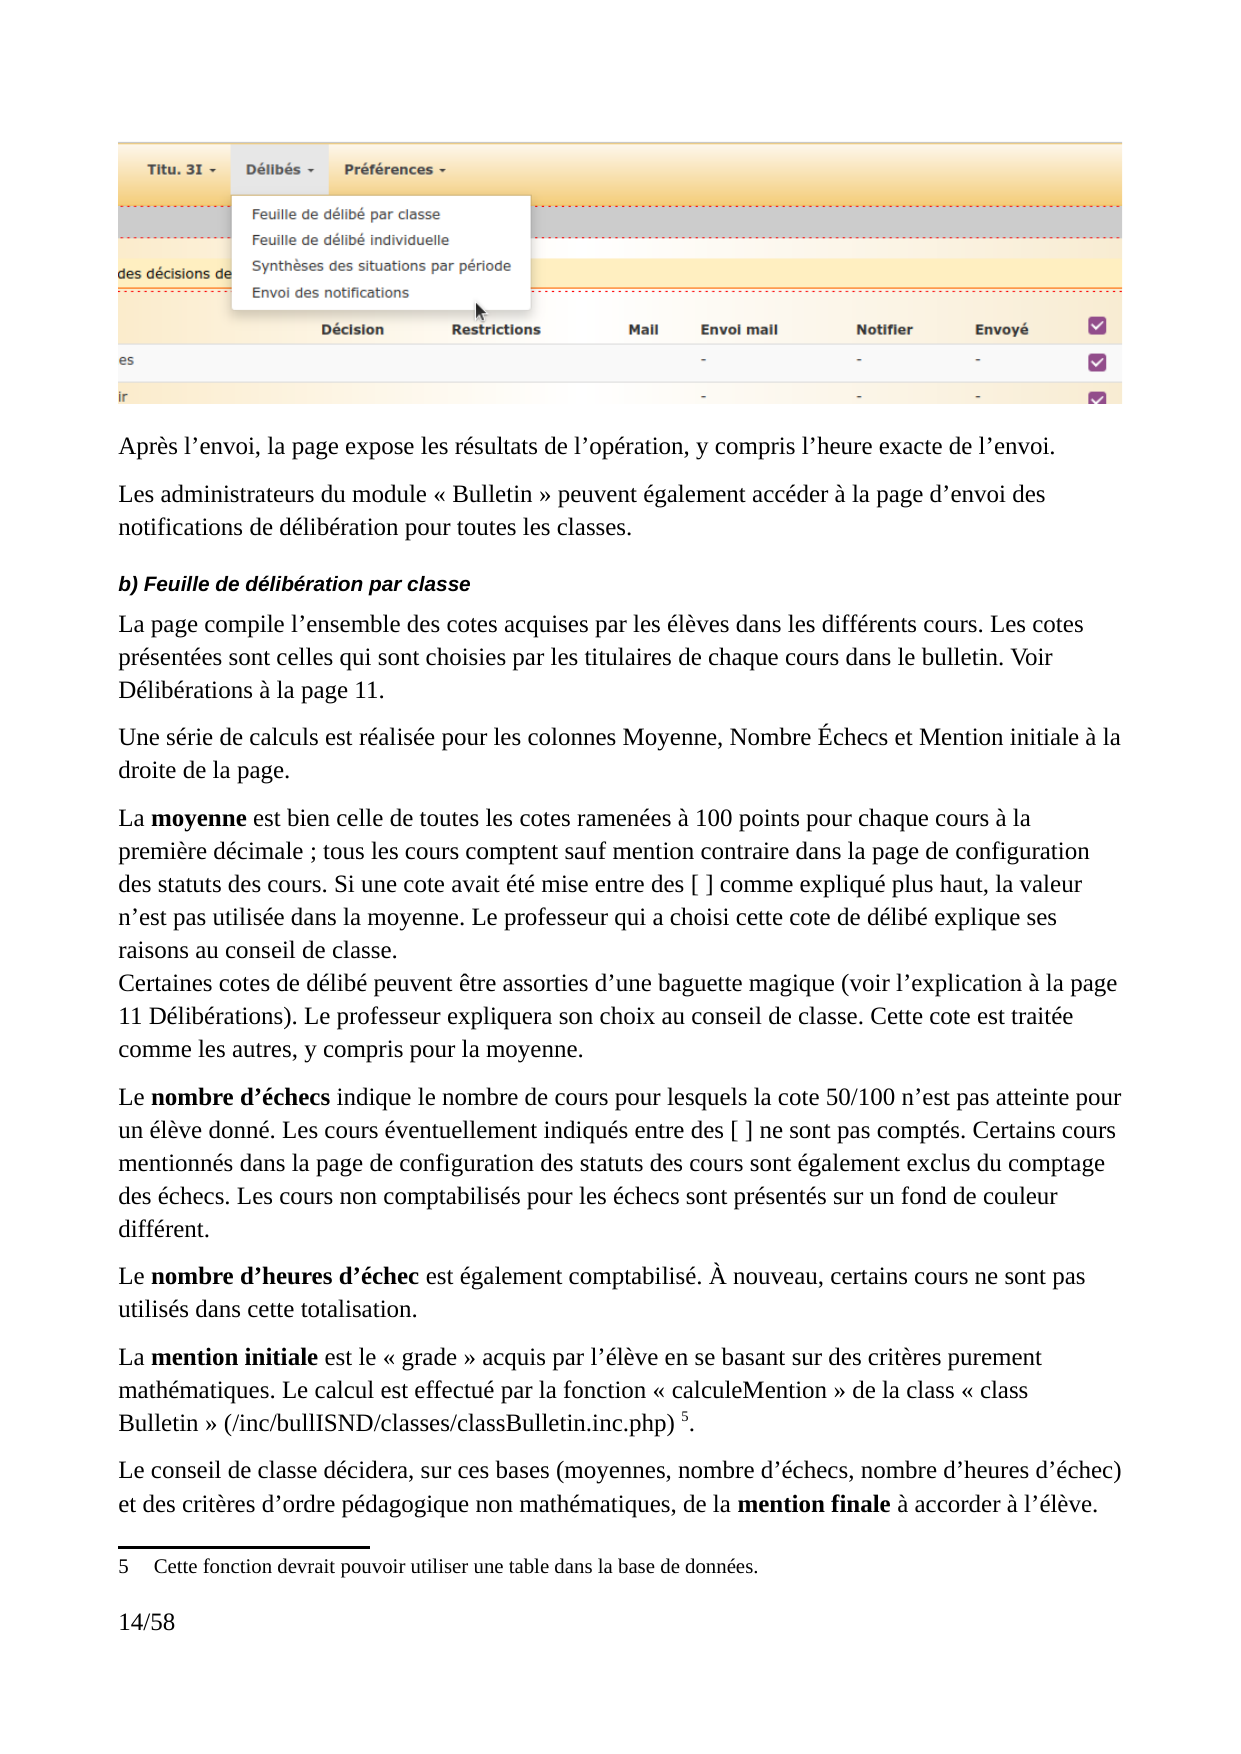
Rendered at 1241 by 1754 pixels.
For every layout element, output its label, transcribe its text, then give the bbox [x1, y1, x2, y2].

text [118, 118, 1122, 141]
text Le conseil de classe décidera, sur ces bases (moyennes, nombre d’échecs, nombre d’heures d’échec) et des critères d’ordre pédagogique non mathématiques, de la mention finale à accorder à l’élève. [118, 1456, 1122, 1517]
text Une série de calculs est réalisée pour les colonnes Moyenne, Nombre Échecs et Mention initiale à la droite de la page. [118, 722, 1122, 784]
text La moyenne est bien celle de toutes les cotes ramenées à 100 points pour chaque cours à la première décimale ; tous les cours comptent sauf mention contraire dans la page de configuration des statuts des cours. Si une cote avait été mise entre des [ ] comme expliqué plus haut, la valeur n’est pas utilisée dans la moyenne. Le professeur qui a choisi cette cote de délibé explique ses raisons au conseil de classe. Certaines cotes de délibé peuvent être assorties d’une baguette magique (voir l’explication à la page 11 Délibérations). Le professeur expliquera son choix au conseil de classe. Cette cote est traitée comme les autres, y compris pour la moyenne. [118, 803, 1122, 1063]
text La page compile l’ensemble des cotes acquises par les élèves dans les différents cours. Les cotes présentées sont celles qui sont choisies par les titulaires de chaque cours dans le bulletin. Voir Délibérations à la page 11. [118, 609, 1122, 703]
picture [118, 141, 1123, 404]
text Après l’envoi, la page expose les résultats de l’opération, y compris l’heure exacte de l’envoi. [118, 404, 1122, 460]
text La mention initiale est le « grade » acquis par l’élève en se basant sur des critères purement mathématiques. Le calcul est effectué par la fonction « calculeMention » de la class « class Bulletin » (/inc/bullISND/classes/classBulletin.inc.php) . [118, 1342, 1122, 1437]
subtitle Feuille de délibération par classe [118, 572, 1122, 596]
text Les administrateurs du module « Bulletin » peuvent également accéder à la page d’envoi des notifications de délibération pour toutes les classes. [118, 479, 1122, 541]
text Le nombre d’échecs indique le nombre de cours pour lesquels la cote 50/100 n’est pas atteinte pour un élève donné. Les cours éventuellement indiqués entre des [ ] ne sont pas comptés. Certains cours mentionnés dans la page de configuration des statuts des cours sont également exclus du comptage des échecs. Les cours non comptabilisés pour les échecs sont présentés sur un fond de couleur différent. [118, 1082, 1122, 1242]
text Cette fonction devrait pouvoir utiliser une table dans la base de données. [118, 1553, 1122, 1578]
text Le nombre d’heures d’échec est également comptabilisé. À nouveau, certains cours ne sont pas utilisés dans cette totalisation. [118, 1261, 1122, 1323]
